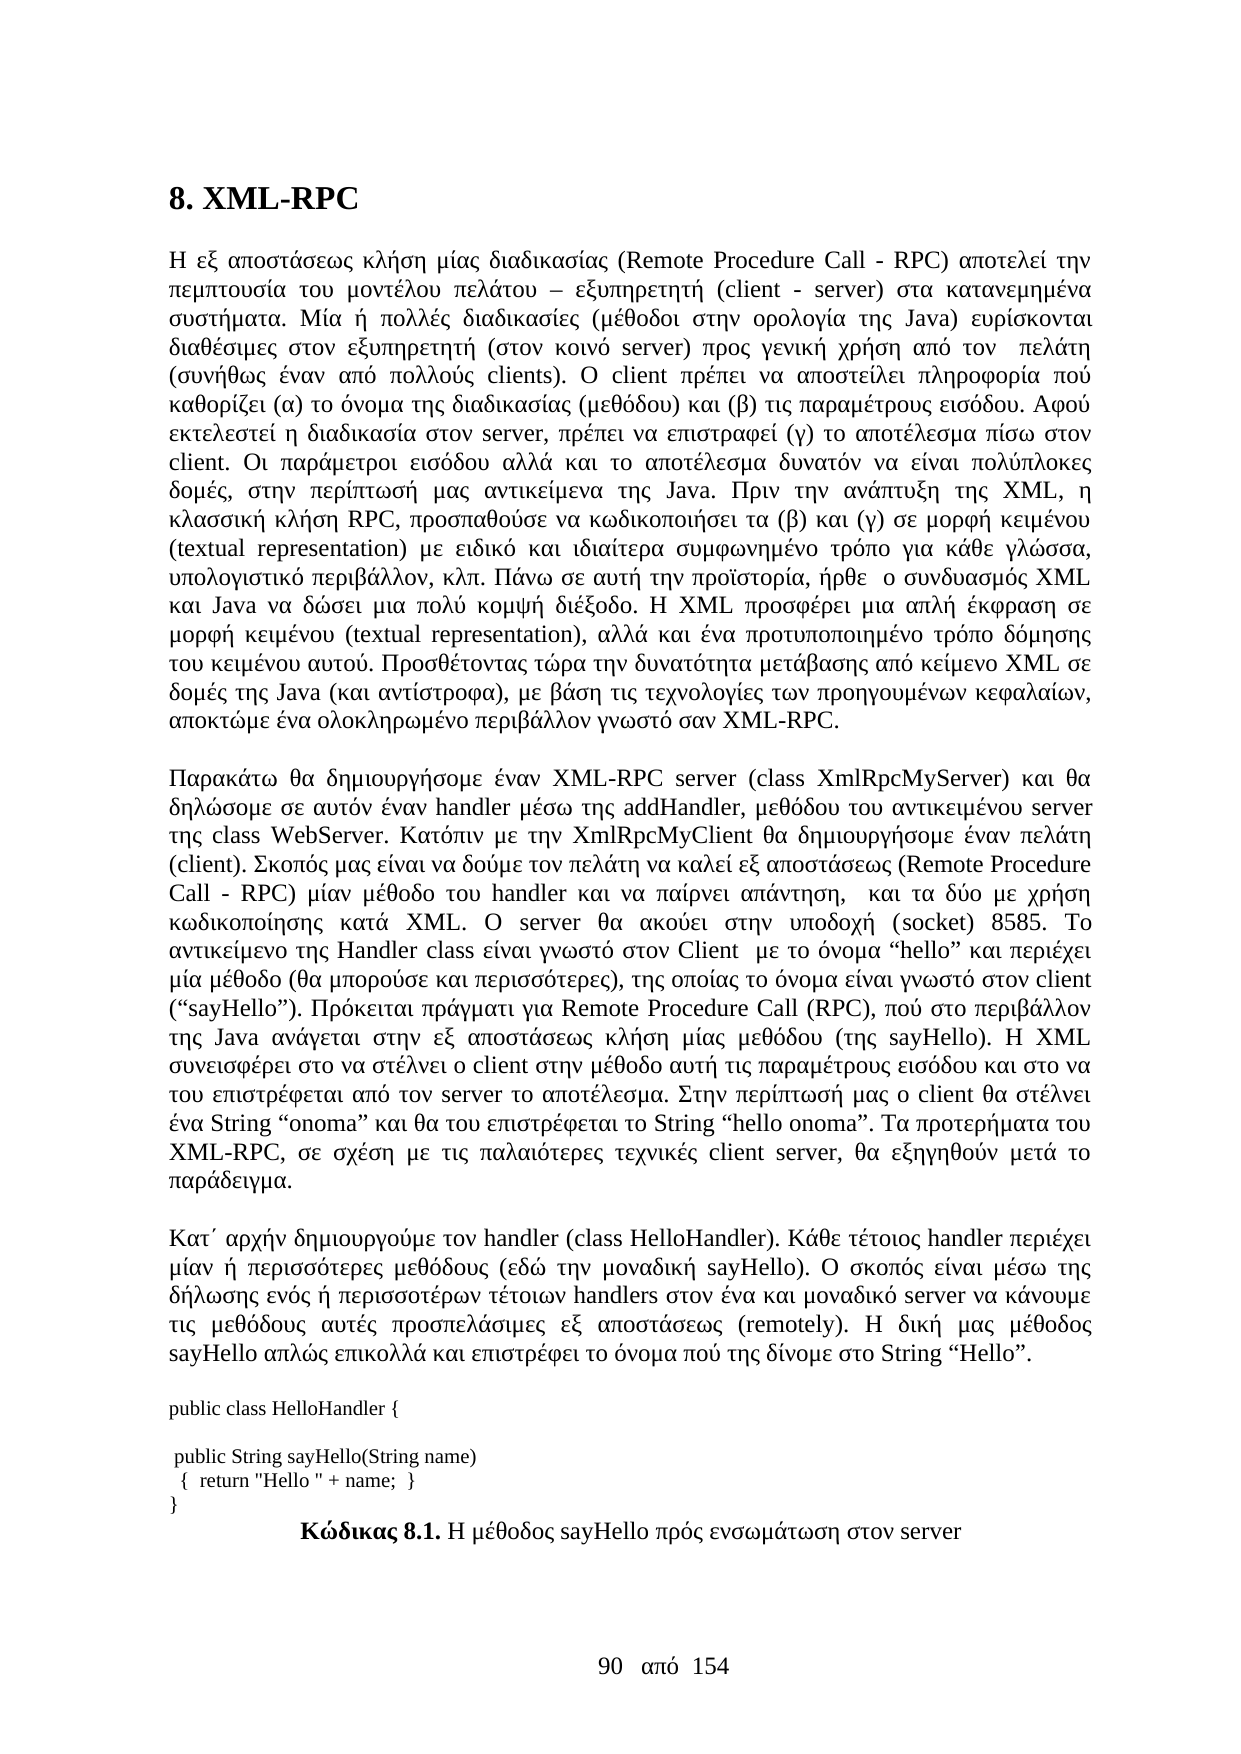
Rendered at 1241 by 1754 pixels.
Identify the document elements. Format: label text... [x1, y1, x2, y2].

text Κατ΄ αρχήν δημιουργούμε τον handler (class HelloHandler). Κάθε τέτοιος handler περιέχει μίαν ή περισσότερες μεθόδους (εδώ την μοναδική sayHello). Ο σκοπός είναι μέσω της δήλωσης ενός ή περισσοτέρων τέτοιων handlers στον ένα και μοναδικό server να κάνουμε τις μεθόδους αυτές προσπελάσιμες εξ αποστάσεως (remotely). Η δική μας μέθοδος sayHello απλώς επικολλά και επιστρέφει το όνομα πού της δίνομε στο String “Hello”. [169, 1223, 1092, 1367]
subtitle 8. XML-RPC [169, 178, 1092, 216]
text public String sayHello(String name) [169, 1444, 1092, 1468]
text Παρακάτω θα δημιουργήσομε έναν XML-RPC server (class XmlRpcMyServer) και θα δηλώσομε σε αυτόν έναν handler μέσω της addHandler, μεθόδου του αντικειμένου server της class WebServer. Κατόπιν με την XmlRpcMyClient θα δημιουργήσομε έναν πελάτη (client). Σκοπός μας είναι να δούμε τον πελάτη να καλεί εξ αποστάσεως (Remote Procedure Call - RPC) μίαν μέθοδο του handler και να παίρνει απάντηση, και τα δύο με χρήση κωδικοποίησης κατά XML. Ο server θα ακούει στην υποδοχή (socket) 8585. Το αντικείμενο της Handler class είναι γνωστό στον Client με το όνομα “hello” και περιέχει μία μέθοδο (θα μπορούσε και περισσότερες), της οποίας το όνομα είναι γνωστό στον client (“sayHello”). Πρόκειται πράγματι για Remote Procedure Call (RPC), πού στο περιβάλλον της Java ανάγεται στην εξ αποστάσεως κλήση μίας μεθόδου (της sayHello). Η XML συνεισφέρει στο να στέλνει ο client στην μέθοδο αυτή τις παραμέτρους εισόδου και στο να του επιστρέφεται από τον server το αποτέλεσμα. Στην περίπτωσή μας ο client θα στέλνει ένα String “onoma” και θα του επιστρέφεται το String “hello onoma”. Τα προτερήματα του XML-RPC, σε σχέση με τις παλαιότερες τεχνικές client server, θα εξηγηθούν μετά το παράδειγμα. [169, 763, 1092, 1194]
text } [169, 1492, 1092, 1516]
text public class HelloHandler { [169, 1396, 1092, 1419]
text Η εξ αποστάσεως κλήση μίας διαδικασίας (Remote Procedure Call - RPC) αποτελεί την πεμπτουσία του μοντέλου πελάτου – εξυπηρετητή (client - server) στα κατανεμημένα συστήματα. Μία ή πολλές διαδικασίες (μέθοδοι στην ορολογία της Java) ευρίσκονται διαθέσιμες στον εξυπηρετητή (στον κοινό server) προς γενική χρήση από τον πελάτη (συνήθως έναν από πολλούς clients). Ο client πρέπει να αποστείλει πληροφορία πού καθορίζει (α) το όνομα της διαδικασίας (μεθόδου) και (β) τις παραμέτρους εισόδου. Αφού εκτελεστεί η διαδικασία στον server, πρέπει να επιστραφεί (γ) το αποτέλεσμα πίσω στον client. Οι παράμετροι εισόδου αλλά και το αποτέλεσμα δυνατόν να είναι πολύπλοκες δομές, στην περίπτωσή μας αντικείμενα της Java. Πριν την ανάπτυξη της XML, η κλασσική κλήση RPC, προσπαθούσε να κωδικοποιήσει τα (β) και (γ) σε μορφή κειμένου (textual representation) με ειδικό και ιδιαίτερα συμφωνημένο τρόπο για κάθε γλώσσα, υπολογιστικό περιβάλλον, κλπ. Πάνω σε αυτή την προϊστορία, ήρθε ο συνδυασμός XML και Java να δώσει μια πολύ κομψή διέξοδο. Η XML προσφέρει μια απλή έκφραση σε μορφή κειμένου (textual representation), αλλά και ένα προτυποποιημένο τρόπο δόμησης του κειμένου αυτού. Προσθέτοντας τώρα την δυνατότητα μετάβασης από κείμενο XML σε δομές της Java (και αντίστροφα), με βάση τις τεχνολογίες των προηγουμένων κεφαλαίων, αποκτώμε ένα ολοκληρωμένο περιβάλλον γνωστό σαν XML-RPC. [169, 246, 1092, 734]
text Κώδικας 8.1. Η μέθοδος sayHello πρός ενσωμάτωση στον server [169, 1516, 1092, 1544]
text { return "Hello " + name; } [169, 1468, 1092, 1492]
